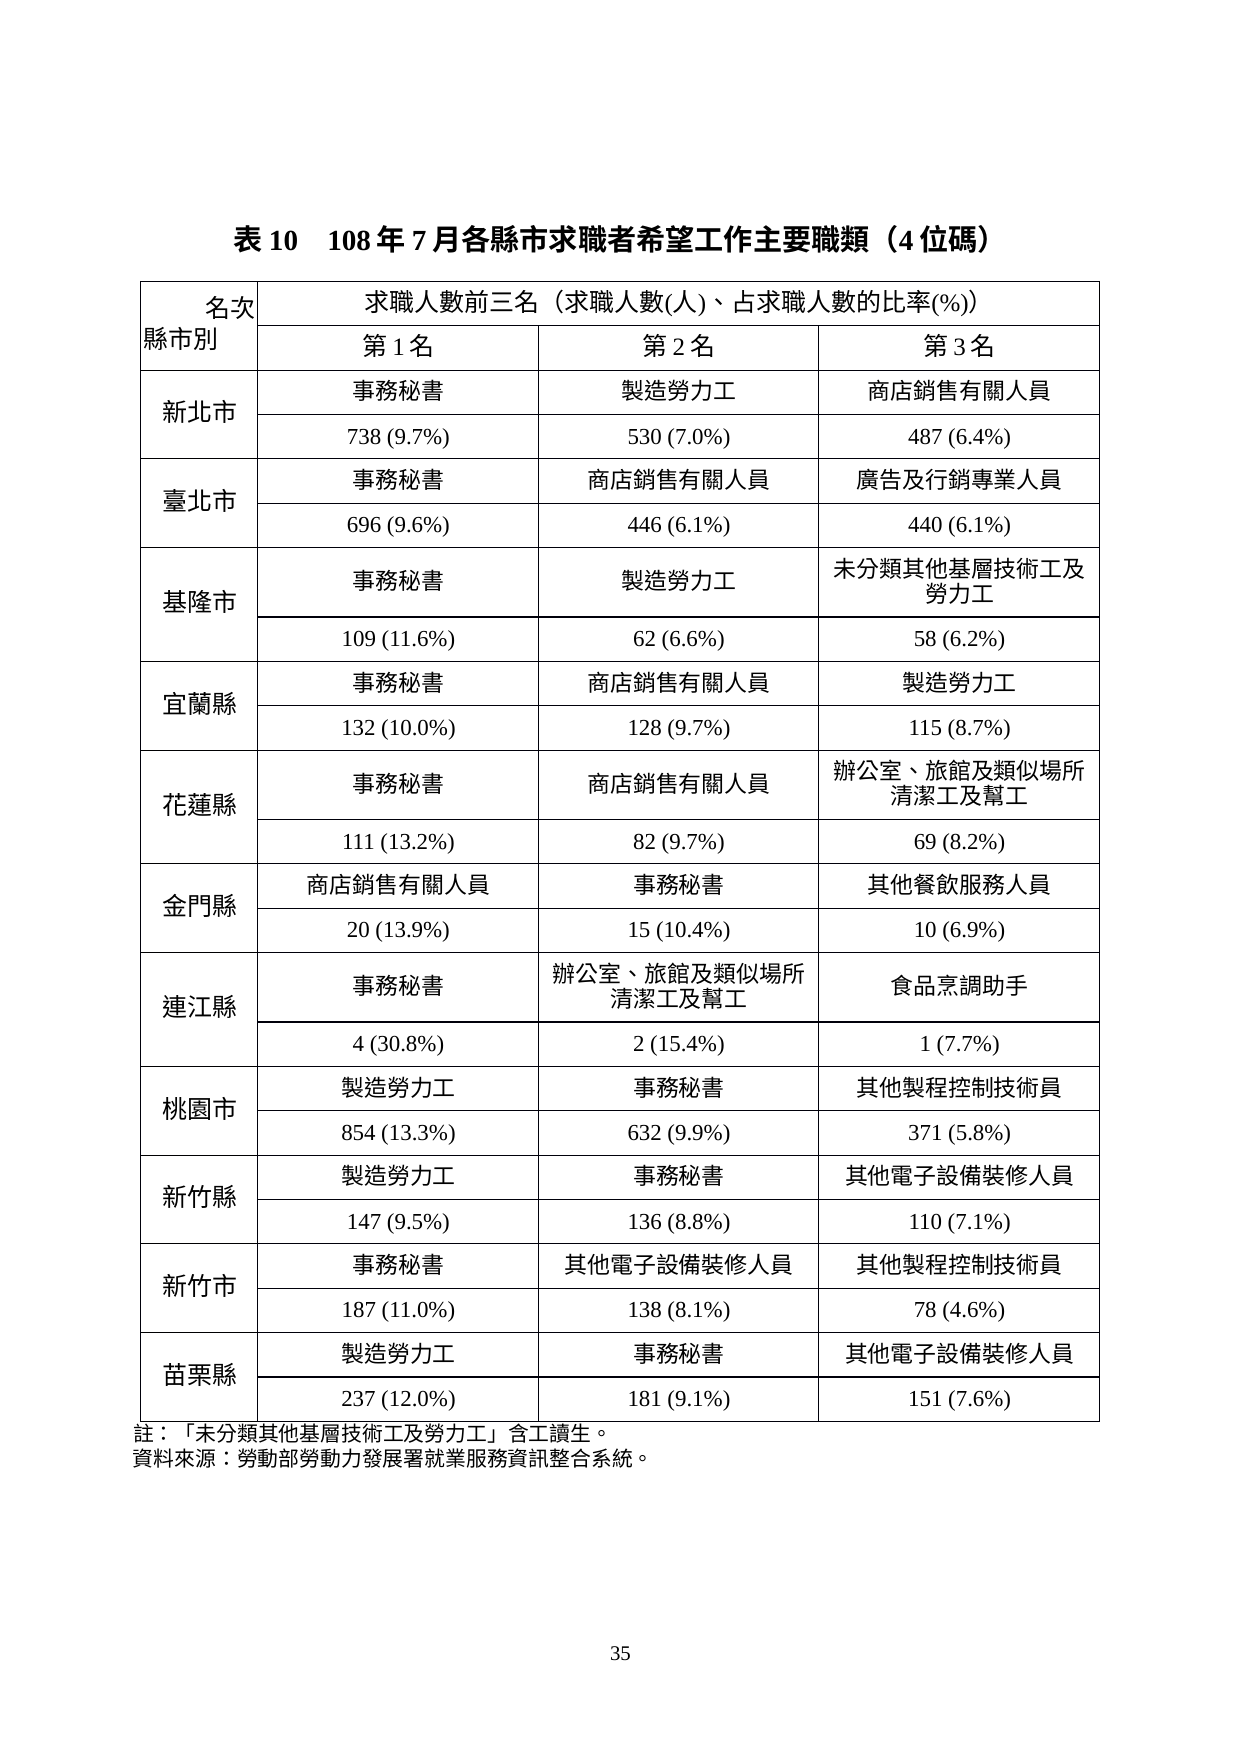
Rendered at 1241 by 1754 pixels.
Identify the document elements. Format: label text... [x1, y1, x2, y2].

table_cell 181 (9.1%) [539, 1378, 818, 1421]
table_cell 基隆市 [141, 548, 257, 661]
table_cell 138 (8.1%) [539, 1289, 818, 1332]
table_cell 78 (4.6%) [819, 1289, 1099, 1332]
table_cell 1 (7.7%) [819, 1023, 1099, 1066]
table_cell 其他製程控制技術員 [819, 1244, 1099, 1288]
table_cell 其他製程控制技術員 [819, 1067, 1099, 1110]
table_cell 10 (6.9%) [819, 909, 1099, 952]
table_cell 商店銷售有關人員 [539, 751, 818, 819]
table_cell 宜蘭縣 [141, 662, 257, 749]
table_cell 新竹縣 [141, 1156, 257, 1243]
table_cell 食品烹調助手 [819, 953, 1099, 1021]
table_cell 事務秘書 [539, 1333, 818, 1376]
table_cell 連江縣 [141, 953, 257, 1066]
table_cell 111 (13.2%) [258, 820, 538, 863]
table_cell 製造勞力工 [258, 1333, 538, 1376]
table_cell 商店銷售有關人員 [539, 459, 818, 503]
table_cell 花蓮縣 [141, 751, 257, 863]
table_cell 62 (6.6%) [539, 618, 818, 661]
table_cell 臺北市 [141, 459, 257, 547]
table_cell 128 (9.7%) [539, 706, 818, 749]
table_cell 事務秘書 [539, 1156, 818, 1199]
table_cell 136 (8.8%) [539, 1200, 818, 1243]
table_cell 第3名 [819, 326, 1099, 369]
table_cell 辦公室、旅館及類似場所清潔工及幫工 [539, 953, 818, 1021]
table_cell 製造勞力工 [258, 1156, 538, 1199]
table_cell 109 (11.6%) [258, 618, 538, 661]
table_cell 696 (9.6%) [258, 504, 538, 547]
table_cell 其他餐飲服務人員 [819, 864, 1099, 908]
table_cell 事務秘書 [539, 864, 818, 908]
table_cell 115 (8.7%) [819, 706, 1099, 749]
table_cell 15 (10.4%) [539, 909, 818, 952]
table_cell 事務秘書 [258, 459, 538, 503]
table_cell 738 (9.7%) [258, 415, 538, 458]
table_cell 第2名 [539, 326, 818, 369]
table_cell 530 (7.0%) [539, 415, 818, 458]
table_cell 事務秘書 [539, 1067, 818, 1110]
table_cell 147 (9.5%) [258, 1200, 538, 1243]
table_cell 金門縣 [141, 864, 257, 952]
table_cell 82 (9.7%) [539, 820, 818, 863]
table_cell 事務秘書 [258, 548, 538, 616]
table_cell 854 (13.3%) [258, 1111, 538, 1154]
table_cell 製造勞力工 [819, 662, 1099, 705]
table_cell 2 (15.4%) [539, 1023, 818, 1066]
table_cell 其他電子設備裝修人員 [539, 1244, 818, 1288]
table_cell 371 (5.8%) [819, 1111, 1099, 1154]
table_cell 第1名 [258, 326, 538, 369]
table_cell 其他電子設備裝修人員 [819, 1333, 1099, 1376]
table_cell 廣告及行銷專業人員 [819, 459, 1099, 503]
table_cell 事務秘書 [258, 662, 538, 705]
table_cell 製造勞力工 [539, 371, 818, 414]
table_cell 110 (7.1%) [819, 1200, 1099, 1243]
table_header 名次 縣市別 [141, 282, 257, 369]
table_cell 事務秘書 [258, 371, 538, 414]
table_header 求職人數前三名（求職人數(人)、占求職人數的比率(%)） [258, 282, 1099, 325]
table_cell 20 (13.9%) [258, 909, 538, 952]
table_cell 事務秘書 [258, 953, 538, 1021]
table_cell 487 (6.4%) [819, 415, 1099, 458]
table_cell 商店銷售有關人員 [539, 662, 818, 705]
table_cell 新北市 [141, 371, 257, 458]
table_cell 製造勞力工 [258, 1067, 538, 1110]
table_cell 商店銷售有關人員 [258, 864, 538, 908]
table_cell 187 (11.0%) [258, 1289, 538, 1332]
table_cell 446 (6.1%) [539, 504, 818, 547]
table_cell 未分類其他基層技術工及勞力工 [819, 548, 1099, 616]
table_cell 桃園市 [141, 1067, 257, 1154]
table_cell 151 (7.6%) [819, 1378, 1099, 1421]
table_cell 新竹市 [141, 1244, 257, 1332]
table_cell 69 (8.2%) [819, 820, 1099, 863]
text 註：「未分類其他基層技術工及勞力工」含工讀生。 [133, 1422, 1063, 1447]
table_cell 58 (6.2%) [819, 618, 1099, 661]
table_cell 其他電子設備裝修人員 [819, 1156, 1099, 1199]
table_cell 事務秘書 [258, 1244, 538, 1288]
table_cell 製造勞力工 [539, 548, 818, 616]
text 資料來源：勞動部勞動力發展署就業服務資訊整合系統。 [133, 1447, 1063, 1472]
table_cell 事務秘書 [258, 751, 538, 819]
table_cell 苗栗縣 [141, 1333, 257, 1421]
table_cell 632 (9.9%) [539, 1111, 818, 1154]
table_cell 辦公室、旅館及類似場所清潔工及幫工 [819, 751, 1099, 819]
text 表10 108年7月各縣市求職者希望工作主要職類（4位碼） [177, 207, 1063, 261]
table_cell 237 (12.0%) [258, 1378, 538, 1421]
table_cell 商店銷售有關人員 [819, 371, 1099, 414]
table_cell 132 (10.0%) [258, 706, 538, 749]
table_cell 4 (30.8%) [258, 1023, 538, 1066]
table_cell 440 (6.1%) [819, 504, 1099, 547]
